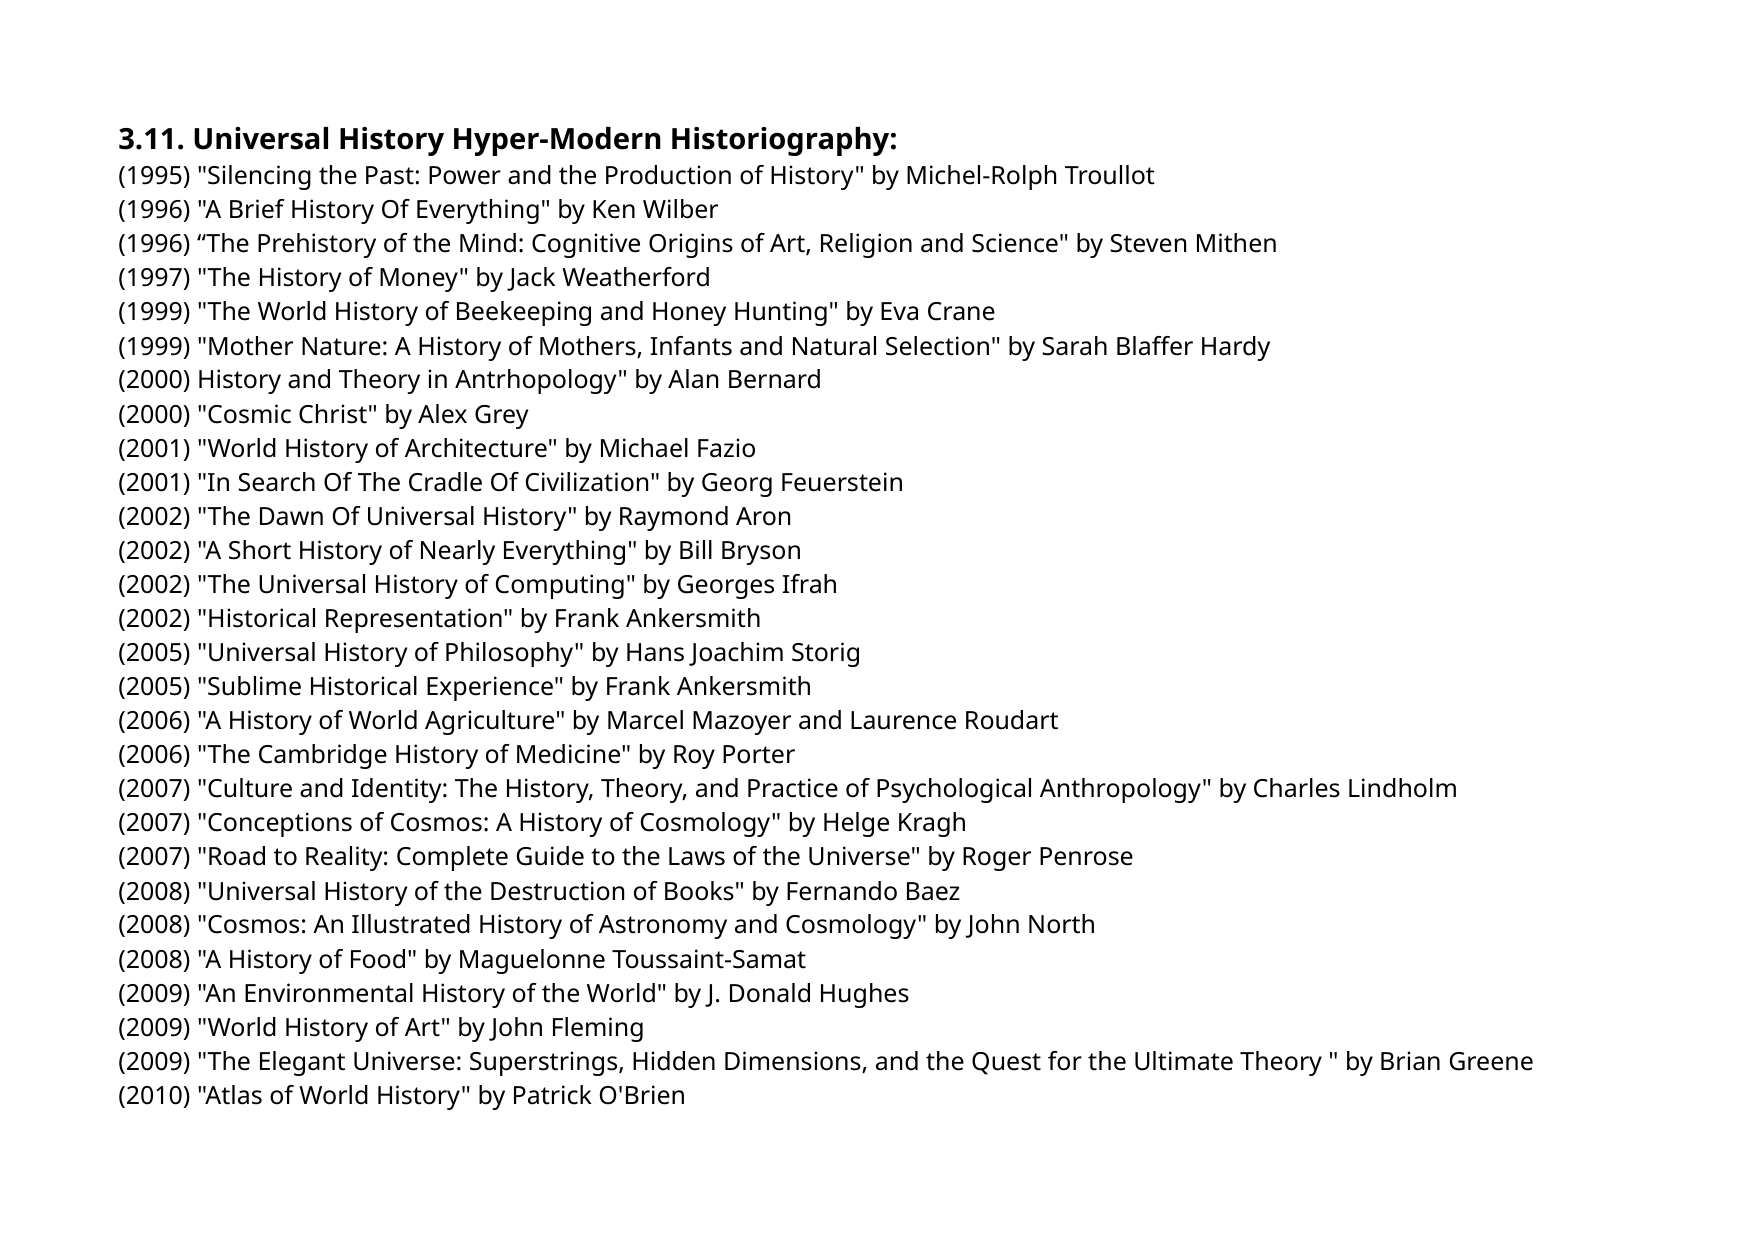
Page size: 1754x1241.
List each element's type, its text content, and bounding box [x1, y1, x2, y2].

text (2006) "A History of World Agriculture" by Marcel Mazoyer and Laurence Roudart [118, 703, 1636, 737]
text (2007) "Conceptions of Cosmos: A History of Cosmology" by Helge Kragh [118, 805, 1636, 839]
text (1999) "The World History of Beekeeping and Honey Hunting" by Eva Crane [118, 294, 1636, 328]
text (2007) "Culture and Identity: The History, Theory, and Practice of Psychological Anthropology" by Charles Lindholm [118, 771, 1636, 805]
text (2001) "In Search Of The Cradle Of Civilization" by Georg Feuerstein [118, 464, 1636, 498]
text (2005) "Sublime Historical Experience" by Frank Ankersmith [118, 669, 1636, 703]
text (2008) "Cosmos: An Illustrated History of Astronomy and Cosmology" by John North [118, 907, 1636, 941]
text (1997) "The History of Money" by Jack Weatherford [118, 260, 1636, 294]
text (2009) "An Environmental History of the World" by J. Donald Hughes [118, 975, 1636, 1009]
text (1996) "A Brief History Of Everything" by Ken Wilber [118, 192, 1636, 226]
text (2008) "Universal History of the Destruction of Books" by Fernando Baez [118, 873, 1636, 907]
text (2006) "The Cambridge History of Medicine" by Roy Porter [118, 737, 1636, 771]
text (2010) "Atlas of World History" by Patrick O'Brien [118, 1077, 1636, 1112]
text (2000) History and Theory in Antrhopology" by Alan Bernard [118, 362, 1636, 396]
text (2009) "World History of Art" by John Fleming [118, 1009, 1636, 1043]
text (2002) "Historical Representation" by Frank Ankersmith [118, 601, 1636, 635]
text (2008) "A History of Food" by Maguelonne Toussaint-Samat [118, 941, 1636, 975]
text (2007) "Road to Reality: Complete Guide to the Laws of the Universe" by Roger Penrose [118, 839, 1636, 873]
text (2009) "The Elegant Universe: Superstrings, Hidden Dimensions, and the Quest for the Ultimate Theory " by Brian Greene [118, 1043, 1636, 1077]
text (2001) "World History of Architecture" by Michael Fazio [118, 430, 1636, 464]
text (2002) "The Universal History of Computing" by Georges Ifrah [118, 567, 1636, 601]
text (2002) "The Dawn Of Universal History" by Raymond Aron [118, 498, 1636, 532]
text (2005) "Universal History of Philosophy" by Hans Joachim Storig [118, 635, 1636, 669]
text (2002) "A Short History of Nearly Everything" by Bill Bryson [118, 532, 1636, 567]
text (1996) “The Prehistory of the Mind: Cognitive Origins of Art, Religion and Science" by Steven Mithen [118, 226, 1636, 260]
text (1999) "Mother Nature: A History of Mothers, Infants and Natural Selection" by Sarah Blaffer Hardy [118, 328, 1636, 362]
text (1995) "Silencing the Past: Power and the Production of History" by Michel-Rolph Troullot [118, 158, 1636, 192]
text (2000) "Cosmic Christ" by Alex Grey [118, 396, 1636, 430]
text 3.11. Universal History Hyper-Modern Historiography: [118, 118, 1636, 158]
